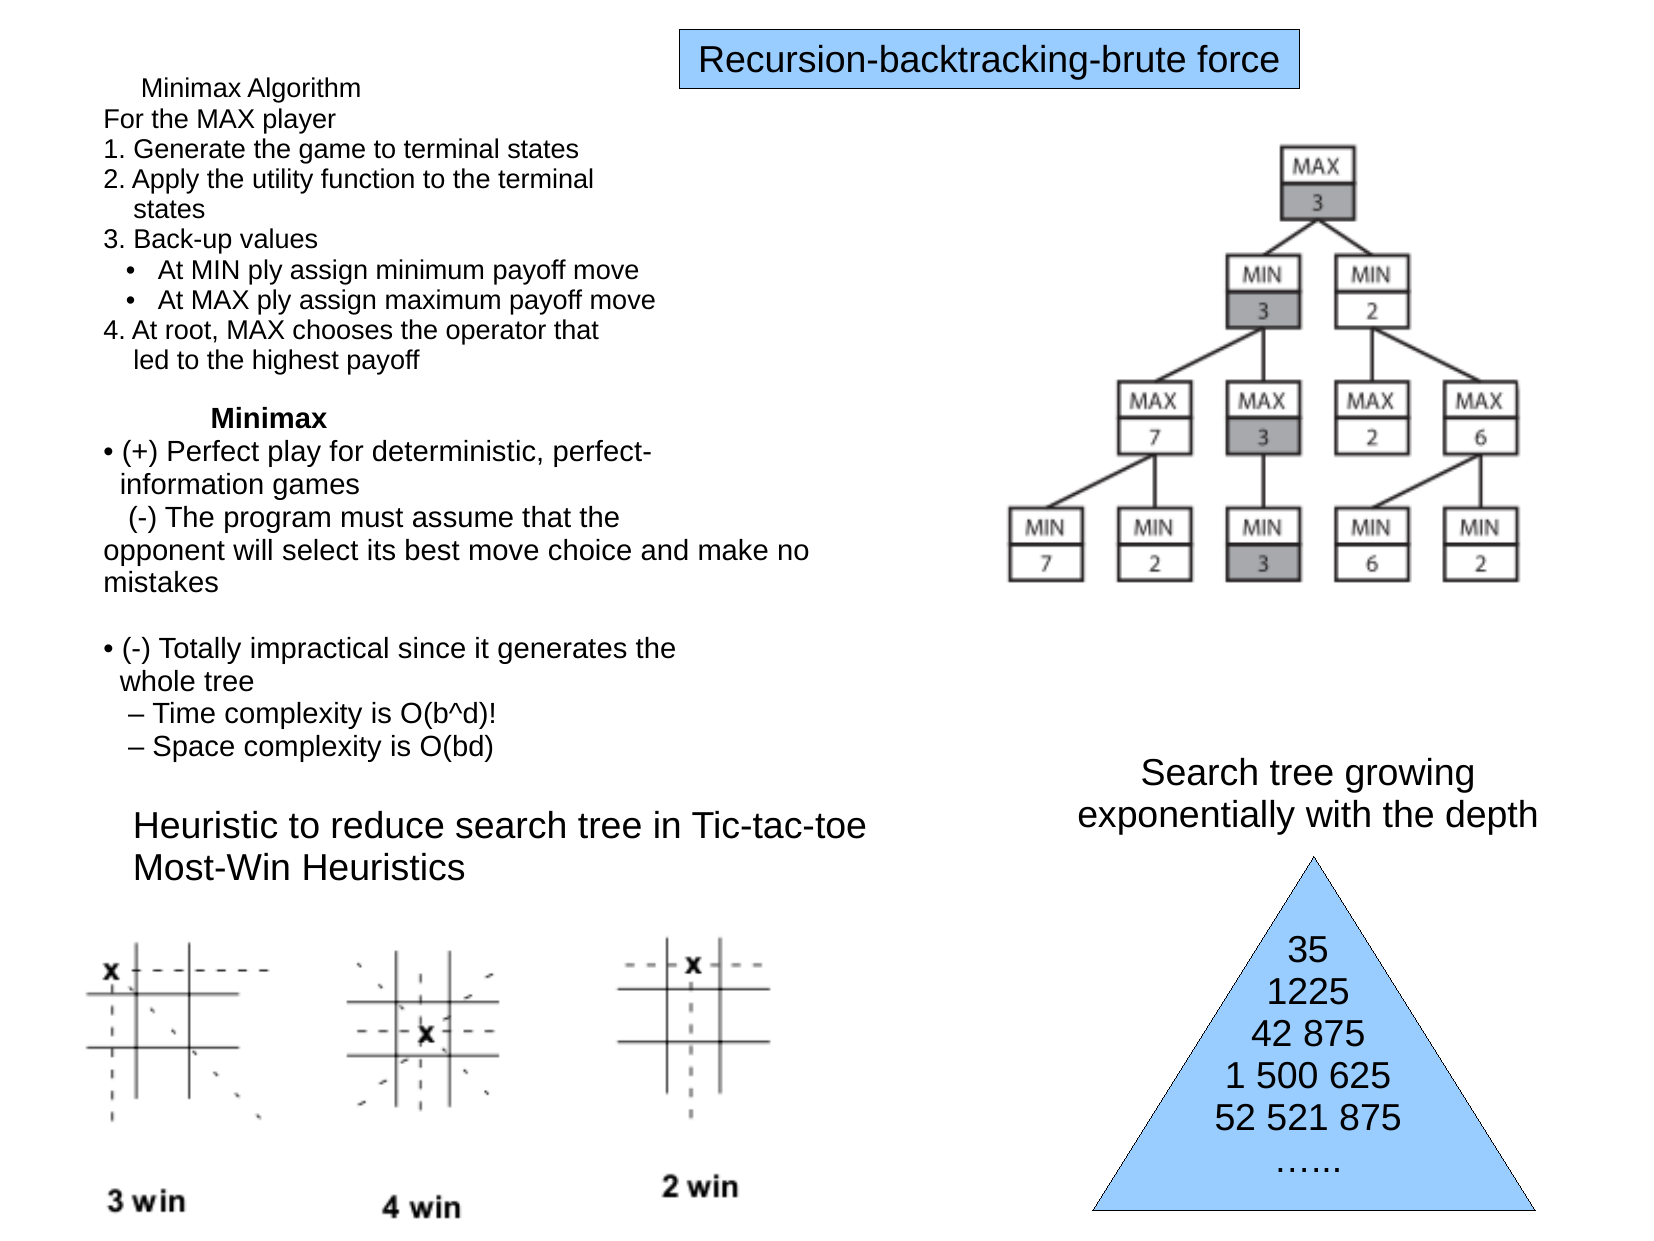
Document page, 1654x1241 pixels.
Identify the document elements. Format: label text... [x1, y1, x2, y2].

picture [1003, 128, 1533, 591]
text_box [1274, 856, 1354, 920]
text_box Search tree growing exponentially with the depth [1027, 744, 1589, 843]
text_box Minimax Algorithm For the MAX player 1. Generate the game to terminal states 2. Apply the utility function to the terminal states 3. Back-up values • At MIN ply assign minimum payoff move • At MAX ply assign maximum payoff move 4. At root, MAX chooses the operator that led to the highest payoff [88, 65, 827, 395]
text_box 35 1225 42 875 1 500 625 52 521 875 …... [1181, 920, 1436, 1188]
picture [51, 924, 798, 1229]
text_box [1092, 1051, 1536, 1211]
text_box Minimax • (+) Perfect play for deterministic, perfect- information games (-) The program must assume that the opponent will select its best move choice and make no mistakes • (-) Totally impractical since it generates the whole tree – Time complexity is O(b^d)! – Space complexity is O(bd) [88, 395, 886, 804]
text_box Heuristic to reduce search tree in Tic-tac-toe Most-Win Heuristics [118, 797, 1034, 939]
text_box Recursion-backtracking-brute force [679, 29, 1300, 89]
